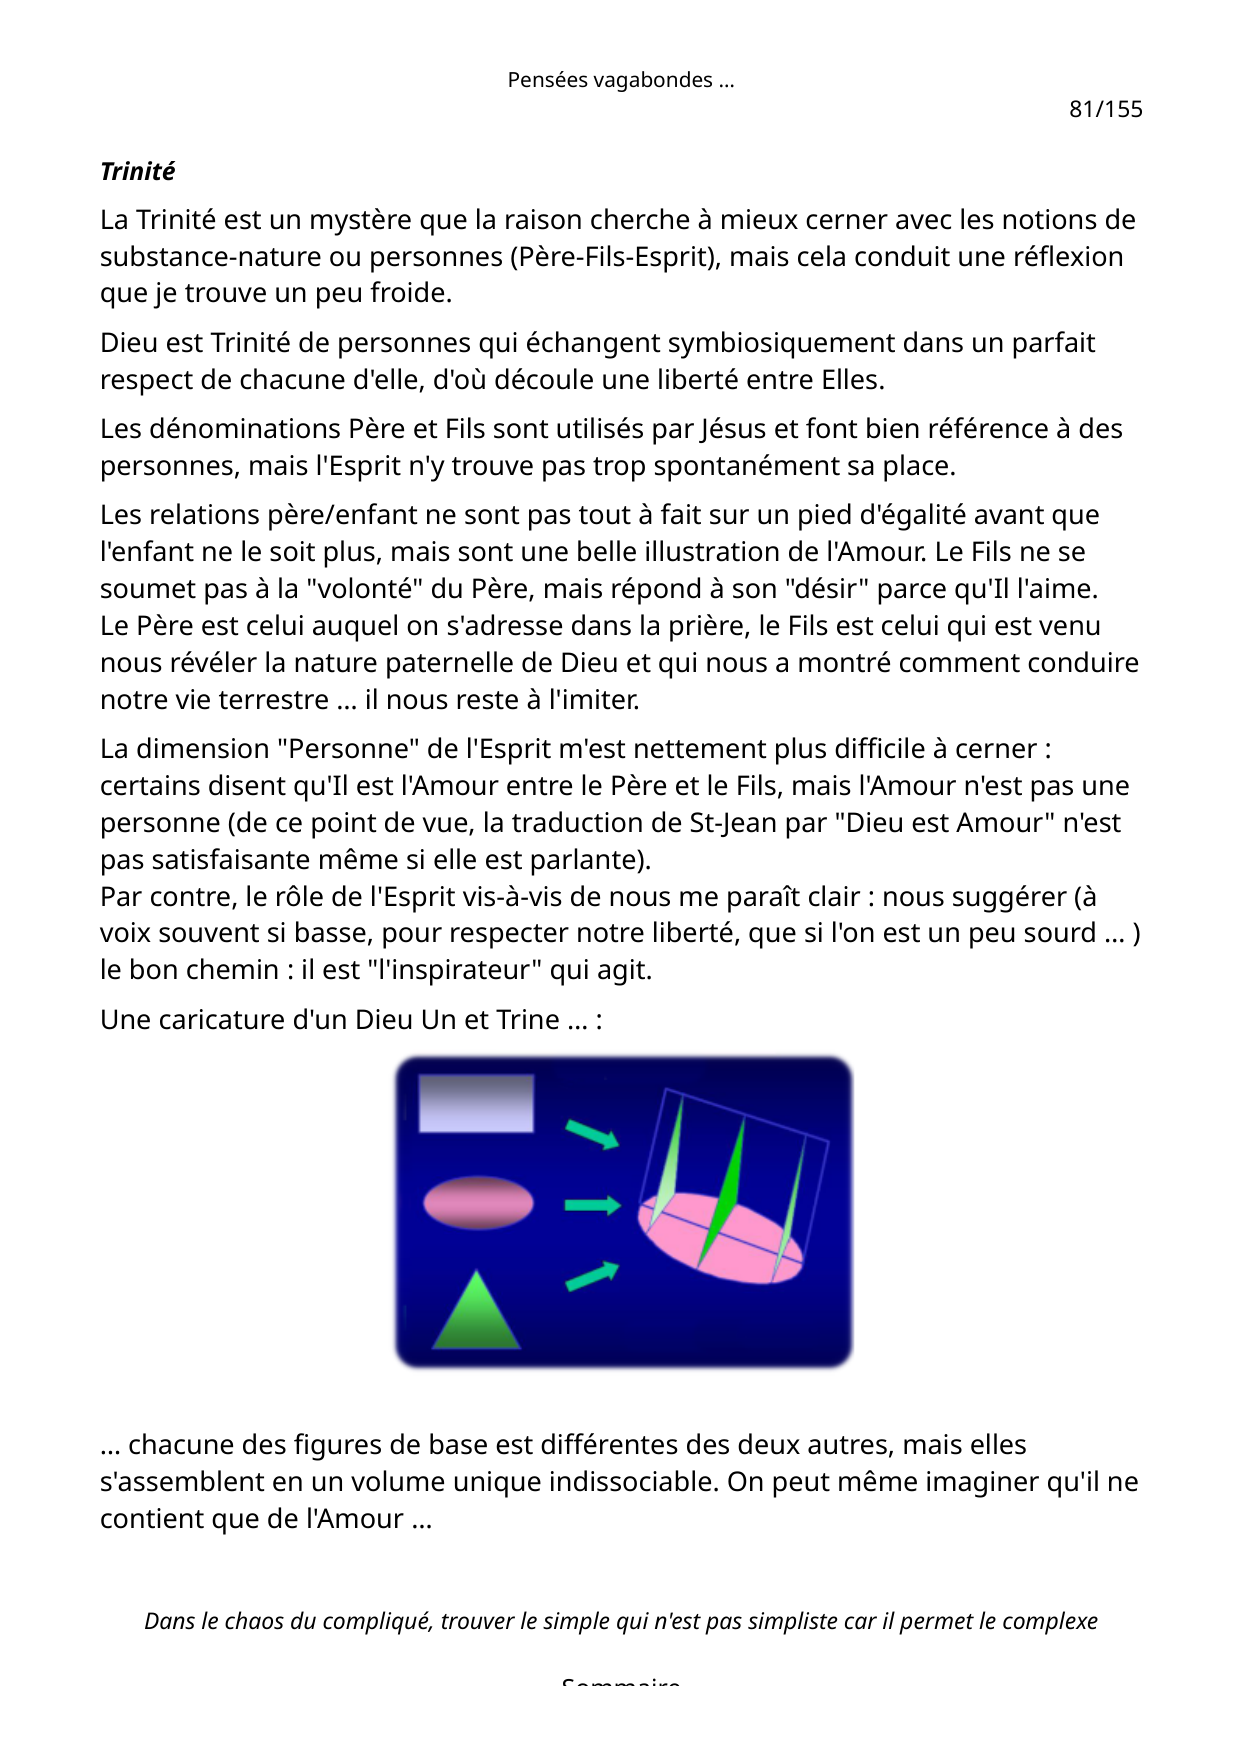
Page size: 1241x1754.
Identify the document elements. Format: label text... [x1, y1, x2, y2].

text … chacune des figures de base est différentes des deux autres, mais elles s'assemblent en un volume unique indissociable. On peut même imaginer qu'il ne contient que de l'Amour … [99, 1425, 1143, 1536]
text Les dénominations Père et Fils sont utilisés par Jésus et font bien référence à des personnes, mais l'Esprit n'y trouve pas trop spontanément sa place. [99, 409, 1143, 483]
text La Trinité est un mystère que la raison cherche à mieux cerner avec les notions de substance-nature ou personnes (Père-Fils-Esprit), mais cela conduit une réflexion que je trouve un peu froide. [99, 200, 1143, 311]
text La dimension "Personne" de l'Esprit m'est nettement plus difficile à cerner : certains disent qu'Il est l'Amour entre le Père et le Fils, mais l'Amour n'est pas une personne (de ce point de vue, la traduction de St-Jean par "Dieu est Amour" n'est pas satisfaisante même si elle est parlante). Par contre, le rôle de l'Esprit vis-à-vis de nous me paraît clair : nous suggérer (à voix souvent si basse, pour respecter notre liberté, que si l'on est un peu sourd … ) le bon chemin : il est "l'inspirateur" qui agit. [99, 729, 1143, 988]
text Les relations père/enfant ne sont pas tout à fait sur un pied d'égalité avant que l'enfant ne le soit plus, mais sont une belle illustration de l'Amour. Le Fils ne se soumet pas à la "volonté" du Père, mais répond à son "désir" parce qu'Il l'aime. Le Père est celui auquel on s'adresse dans la prière, le Fils est celui qui est venu nous révéler la nature paternelle de Dieu et qui nous a montré comment conduire notre vie terrestre … il nous reste à l'imiter. [99, 496, 1143, 717]
text Une caricature d'un Dieu Un et Trine … : [99, 1000, 1143, 1037]
picture [388, 1049, 855, 1376]
subtitle Trinité [99, 154, 1143, 188]
text Dieu est Trinité de personnes qui échangent symbiosiquement dans un parfait respect de chacune d'elle, d'où découle une liberté entre Elles. [99, 323, 1143, 397]
